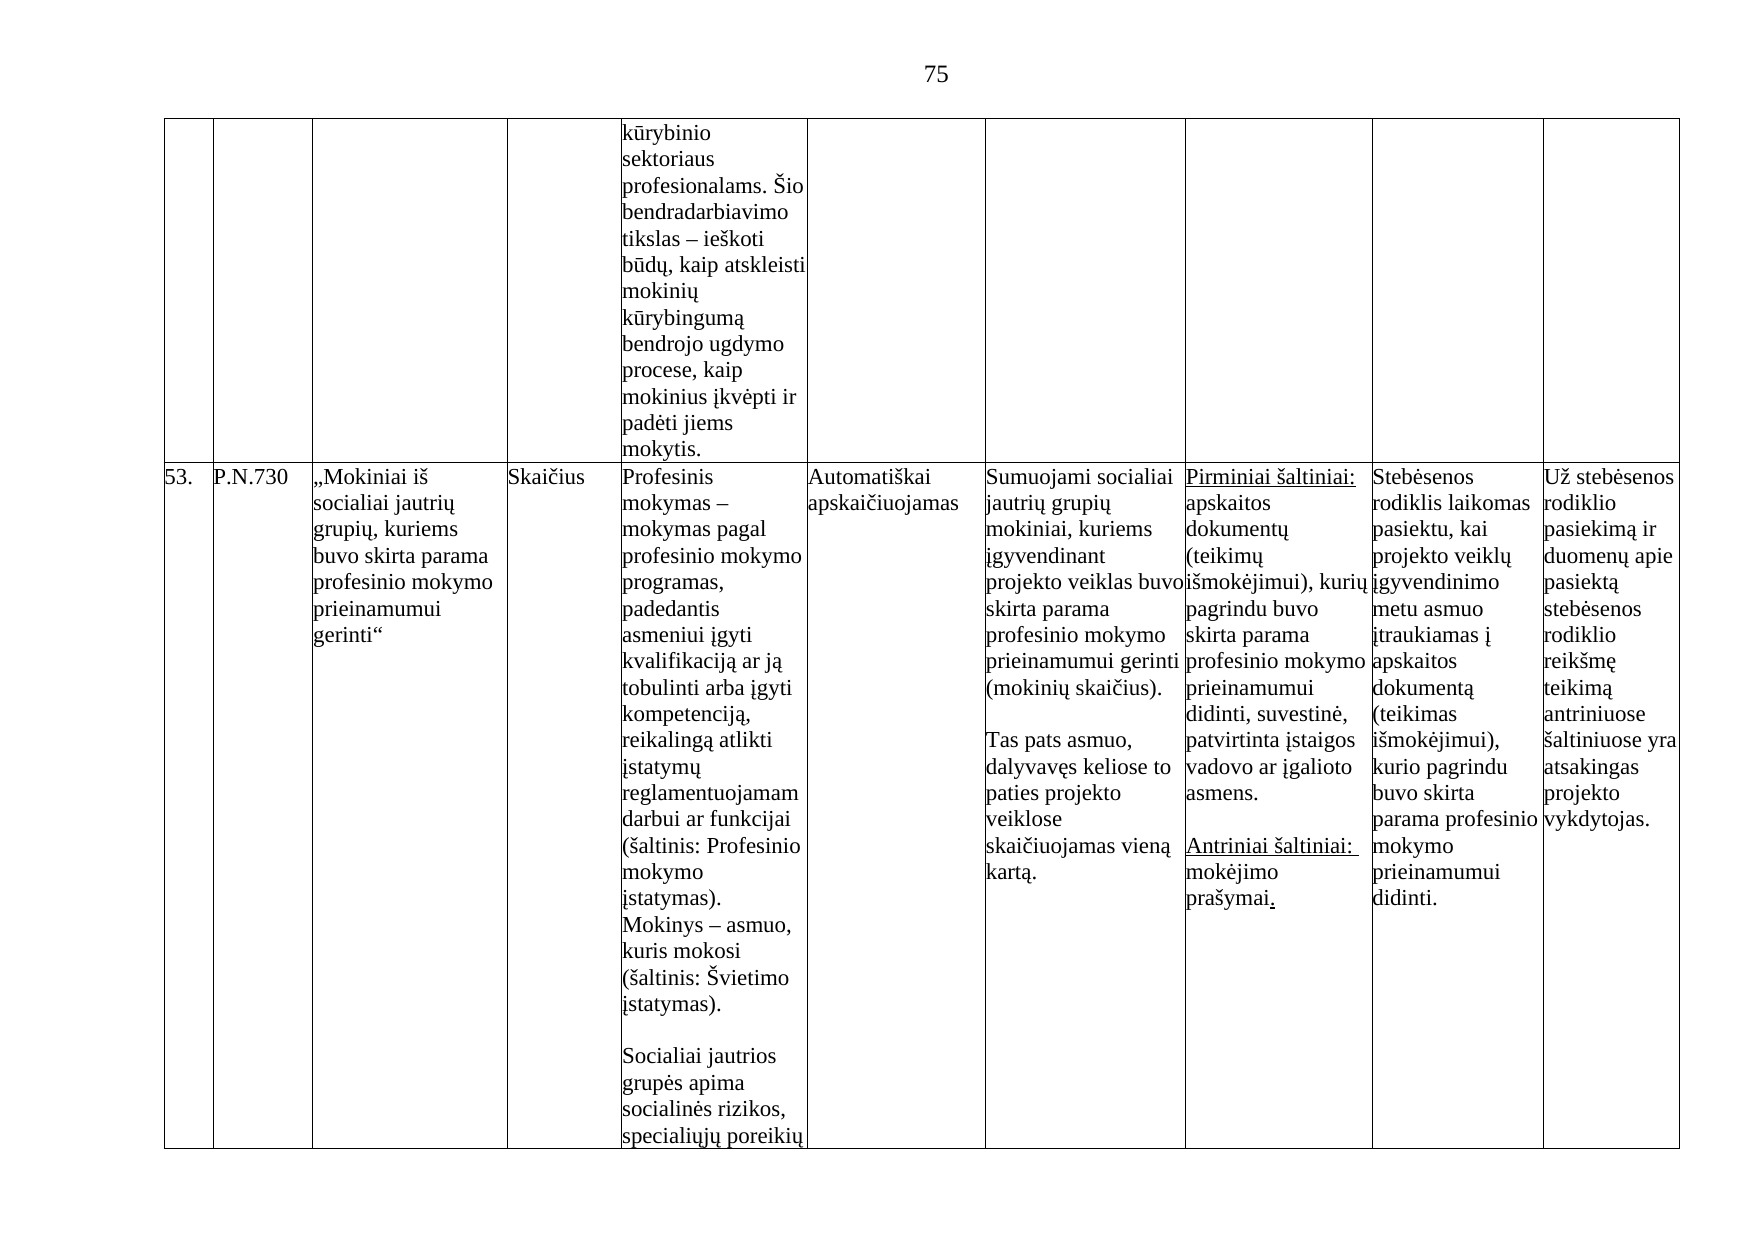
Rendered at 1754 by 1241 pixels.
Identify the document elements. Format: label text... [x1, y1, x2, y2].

table_cell P.N.730 [214, 463, 312, 1148]
table_cell [1186, 119, 1372, 462]
table_cell Profesinis mokymas – mokymas pagal profesinio mokymo programas, padedantis asmeniui įgyti kvalifikaciją ar ją tobulinti arba įgyti kompetenciją, reikalingą atlikti įstatymų reglamentuojamam darbui ar funkcijai (šaltinis: Profesinio mokymo įstatymas). Mokinys – asmuo, kuris mokosi (šaltinis: Švietimo įstatymas). Socialiai jautrios grupės apima socialinės rizikos, specialiųjų poreikių [622, 463, 807, 1148]
table_cell [214, 119, 312, 462]
table_cell Stebėsenos rodiklis laikomas pasiektu, kai projekto veiklų įgyvendinimo metu asmuo įtraukiamas į apskaitos dokumentą (teikimas išmokėjimui), kurio pagrindu buvo skirta parama profesinio mokymo prieinamumui didinti. [1373, 463, 1543, 1148]
table_cell Automatiškai apskaičiuojamas [808, 463, 985, 1148]
table_cell [808, 119, 985, 462]
table_cell [508, 119, 621, 462]
table_cell [986, 119, 1185, 462]
table_cell [165, 119, 213, 462]
table_cell „Mokiniai iš socialiai jautrių grupių, kuriems buvo skirta parama profesinio mokymo prieinamumui gerinti“ [313, 463, 507, 1148]
table_cell [313, 119, 507, 462]
table_cell 53. [165, 463, 213, 1148]
table_cell Už stebėsenos rodiklio pasiekimą ir duomenų apie pasiektą stebėsenos rodiklio reikšmę teikimą antriniuose šaltiniuose yra atsakingas projekto vykdytojas. [1544, 463, 1679, 1148]
table_cell kūrybinio sektoriaus profesionalams. Šio bendradarbiavimo tikslas – ieškoti būdų, kaip atskleisti mokinių kūrybingumą bendrojo ugdymo procese, kaip mokinius įkvėpti ir padėti jiems mokytis. [622, 119, 807, 462]
table_cell Sumuojami socialiai jautrių grupių mokiniai, kuriems įgyvendinant projekto veiklas buvo skirta parama profesinio mokymo prieinamumui gerinti (mokinių skaičius). Tas pats asmuo, dalyvavęs keliose to paties projekto veiklose skaičiuojamas vieną kartą. [986, 463, 1185, 1148]
table_cell Pirminiai šaltiniai: apskaitos dokumentų (teikimų išmokėjimui), kurių pagrindu buvo skirta parama profesinio mokymo prieinamumui didinti, suvestinė, patvirtinta įstaigos vadovo ar įgalioto asmens. Antriniai šaltiniai: mokėjimo prašymai. [1186, 463, 1372, 1148]
table_cell [1373, 119, 1543, 462]
table_cell [1544, 119, 1679, 462]
table_cell Skaičius [508, 463, 621, 1148]
